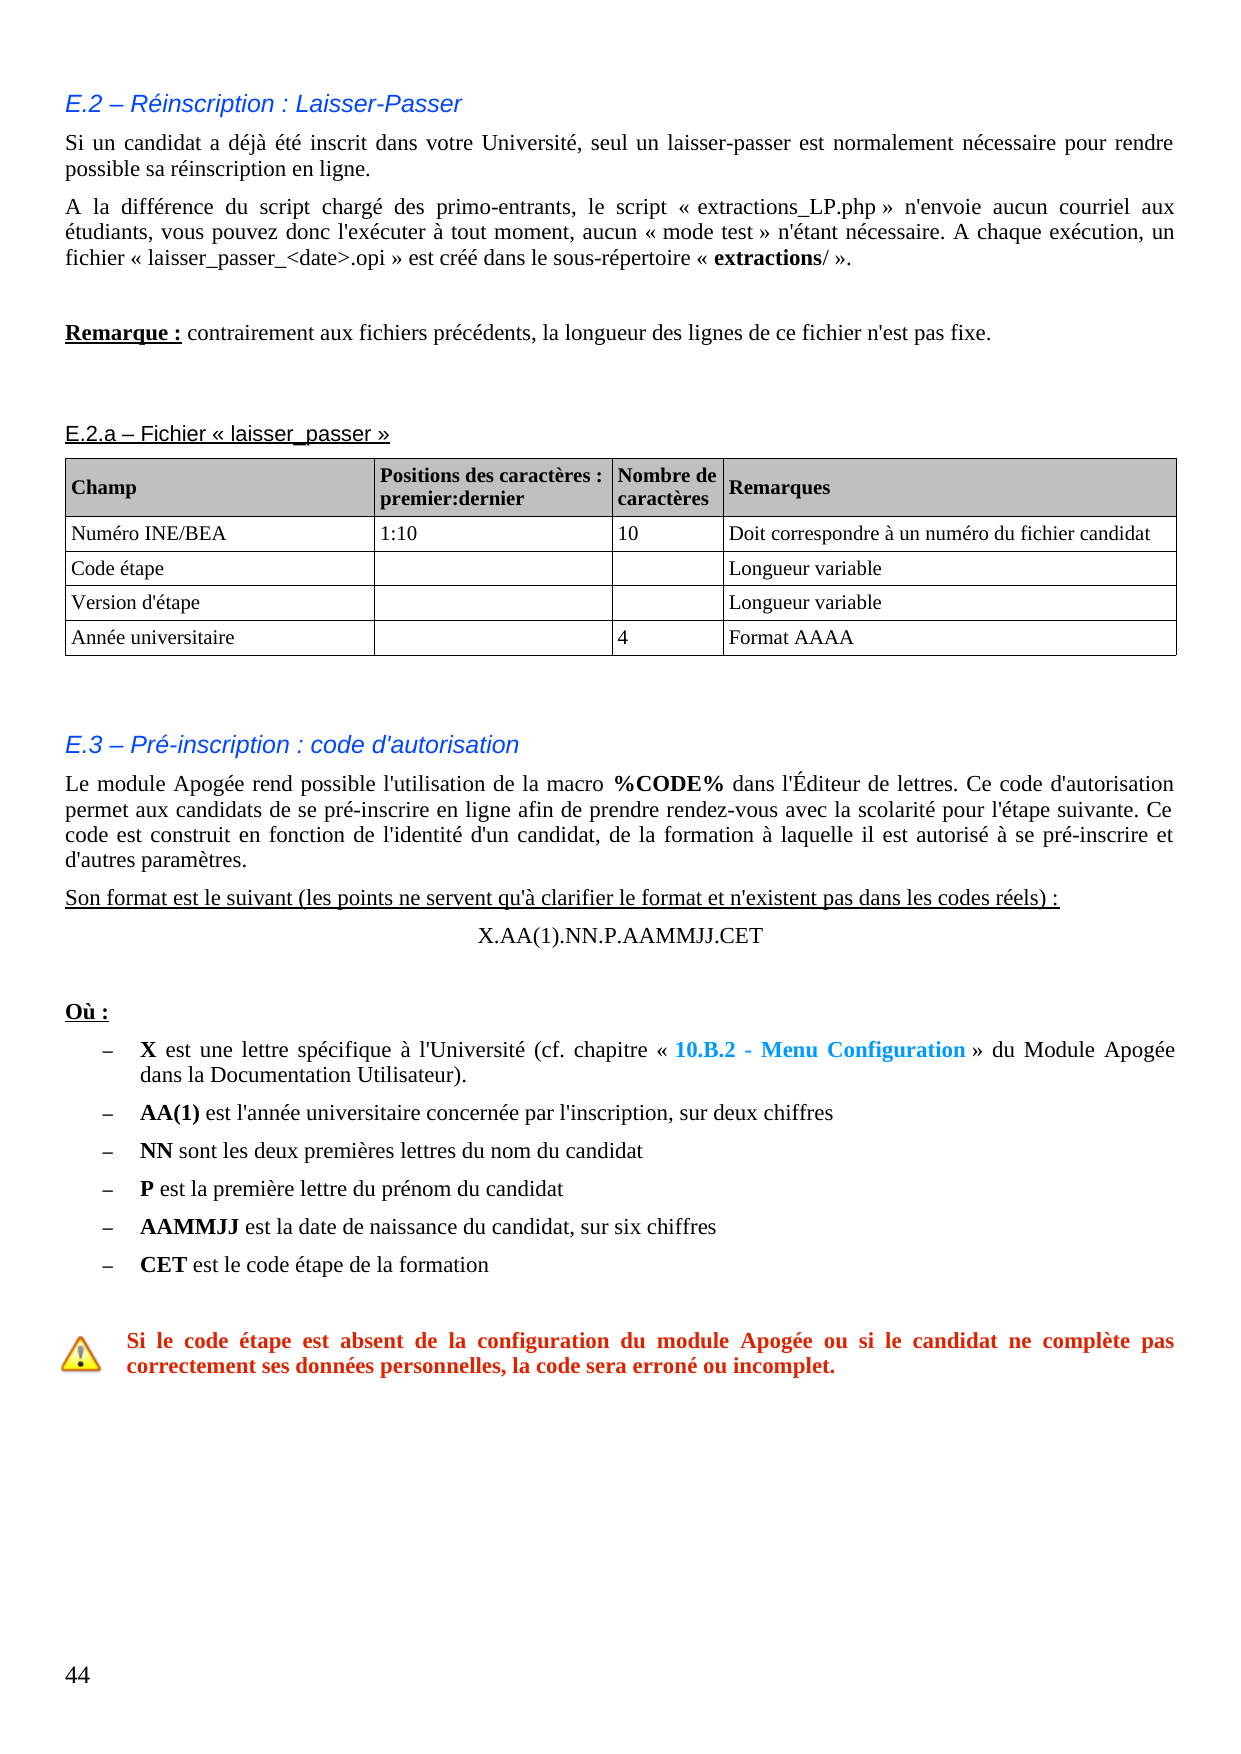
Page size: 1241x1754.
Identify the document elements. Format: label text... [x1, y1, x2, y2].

table_cell 1:10 [375, 517, 612, 551]
table_cell Longueur variable [724, 552, 1176, 585]
table_cell 4 [613, 621, 723, 655]
table_cell Année universitaire [66, 621, 374, 655]
list AAMMJJ est la date de naissance du candidat, sur six chiffres [102, 1214, 1175, 1239]
table_cell Numéro INE/BEA [66, 517, 374, 551]
table_cell Code étape [66, 552, 374, 585]
table_cell Doit correspondre à un numéro du fichier candidat [724, 517, 1176, 551]
subtitle E.2.a – Fichier « laisser_passer » [65, 421, 1175, 446]
text Son format est le suivant (les points ne servent qu'à clarifier le format et n'existent pas dans les codes réels) : [65, 885, 1175, 911]
table_cell [375, 586, 612, 620]
text Si un candidat a déjà été inscrit dans votre Université, seul un laisser-passer est normalement nécessaire pour rendre possible sa réinscription en ligne. [65, 130, 1175, 181]
list NN sont les deux premières lettres du nom du candidat [102, 1138, 1175, 1164]
text X.AA(1).NN.P.AAMMJJ.CET [65, 923, 1175, 949]
text A la différence du script chargé des primo-entrants, le script « extractions_LP.php » n'envoie aucun courriel aux étudiants, vous pouvez donc l'exécuter à tout moment, aucun « mode test » n'étant nécessaire. A chaque exécution, un fichier « laisser_passer_<date>.opi » est créé dans le sous-répertoire « extractions/ ». [65, 194, 1175, 270]
table_cell [375, 621, 612, 655]
text Remarque : contrairement aux fichiers précédents, la longueur des lignes de ce fichier n'est pas fixe. [65, 320, 1175, 346]
text Si le code étape est absent de la configuration du module Apogée ou si le candidat ne complète pas correctement ses données personnelles, la code sera erroné ou incomplet. [65, 1328, 1175, 1379]
list CET est le code étape de la formation [102, 1252, 1175, 1277]
picture [61, 1334, 103, 1376]
subtitle E.3 – Pré-inscription : code d'autorisation [65, 731, 1175, 759]
table_cell 10 [613, 517, 723, 551]
table_cell [613, 552, 723, 585]
list P est la première lettre du prénom du candidat [102, 1176, 1175, 1202]
table_header Champ [66, 459, 374, 516]
table_cell [613, 586, 723, 620]
table_header Remarques [724, 459, 1176, 516]
table_cell [375, 552, 612, 585]
table_cell Version d'étape [66, 586, 374, 620]
text Le module Apogée rend possible l'utilisation de la macro %CODE% dans l'Éditeur de lettres. Ce code d'autorisation permet aux candidats de se pré-inscrire en ligne afin de prendre rendez-vous avec la scolarité pour l'étape suivante. Ce code est construit en fonction de l'identité d'un candidat, de la formation à laquelle il est autorisé à se pré-inscrire et d'autres paramètres. [65, 771, 1175, 873]
table_cell Longueur variable [724, 586, 1176, 620]
list X est une lettre spécifique à l'Université (cf. chapitre « 10.B.2 - Menu Configuration » du Module Apogée dans la Documentation Utilisateur). [102, 1037, 1175, 1088]
table_cell Format AAAA [724, 621, 1176, 655]
subtitle E.2 – Réinscription : Laisser-Passer [65, 90, 1175, 118]
table_header Nombre de caractères [613, 459, 723, 516]
text Où : [65, 999, 1175, 1024]
list AA(1) est l'année universitaire concernée par l'inscription, sur deux chiffres [102, 1100, 1175, 1126]
table_header Positions des caractères : premier:dernier [375, 459, 612, 516]
